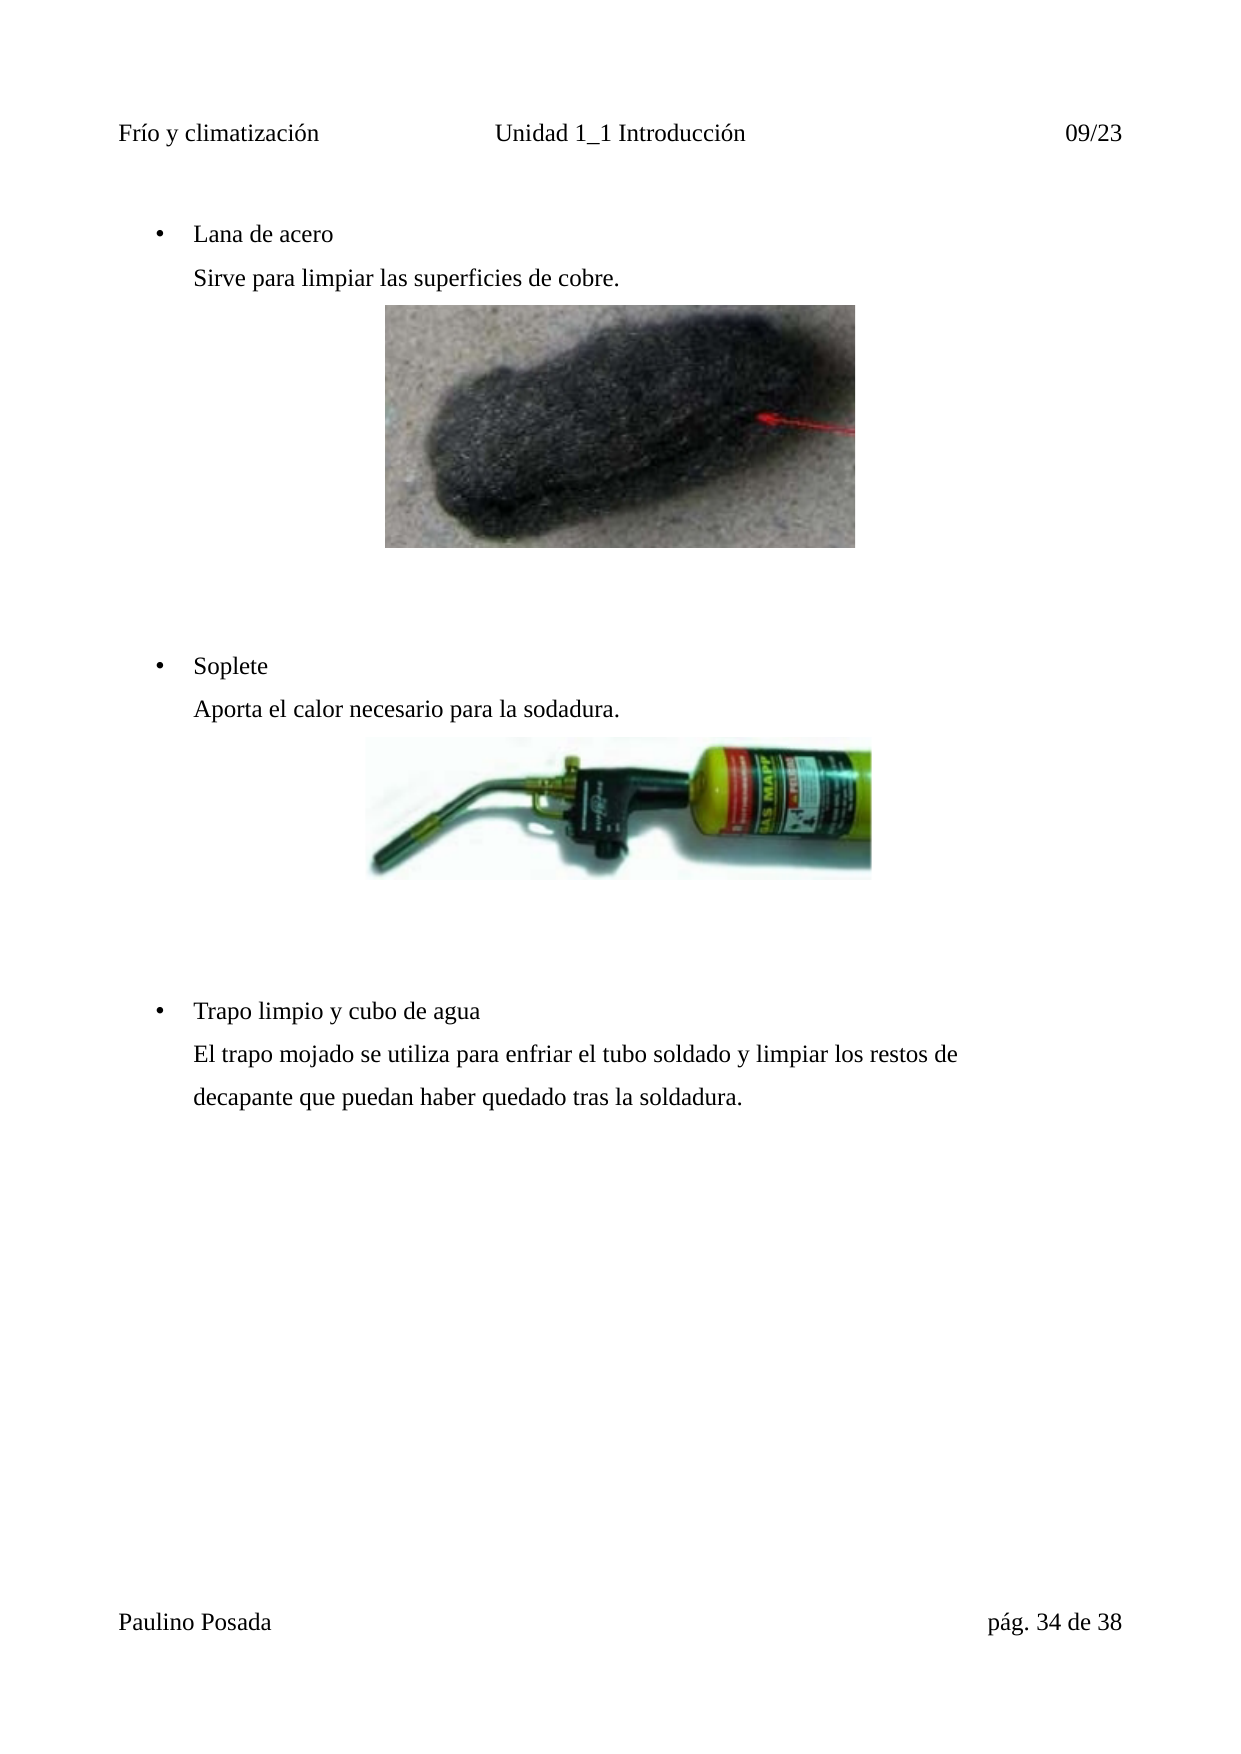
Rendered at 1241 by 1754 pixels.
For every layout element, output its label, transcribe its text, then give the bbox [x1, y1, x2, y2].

list Soplete Aporta el calor necesario para la sodadura. [156, 651, 1122, 723]
picture [385, 305, 856, 548]
picture [365, 737, 875, 880]
list Trapo limpio y cubo de agua El trapo mojado se utiliza para enfriar el tubo soldado y limpiar los restos de decapante que puedan haber quedado tras la soldadura. [156, 996, 1122, 1111]
list Lana de acero Sirve para limpiar las superficies de cobre. [156, 219, 1122, 291]
